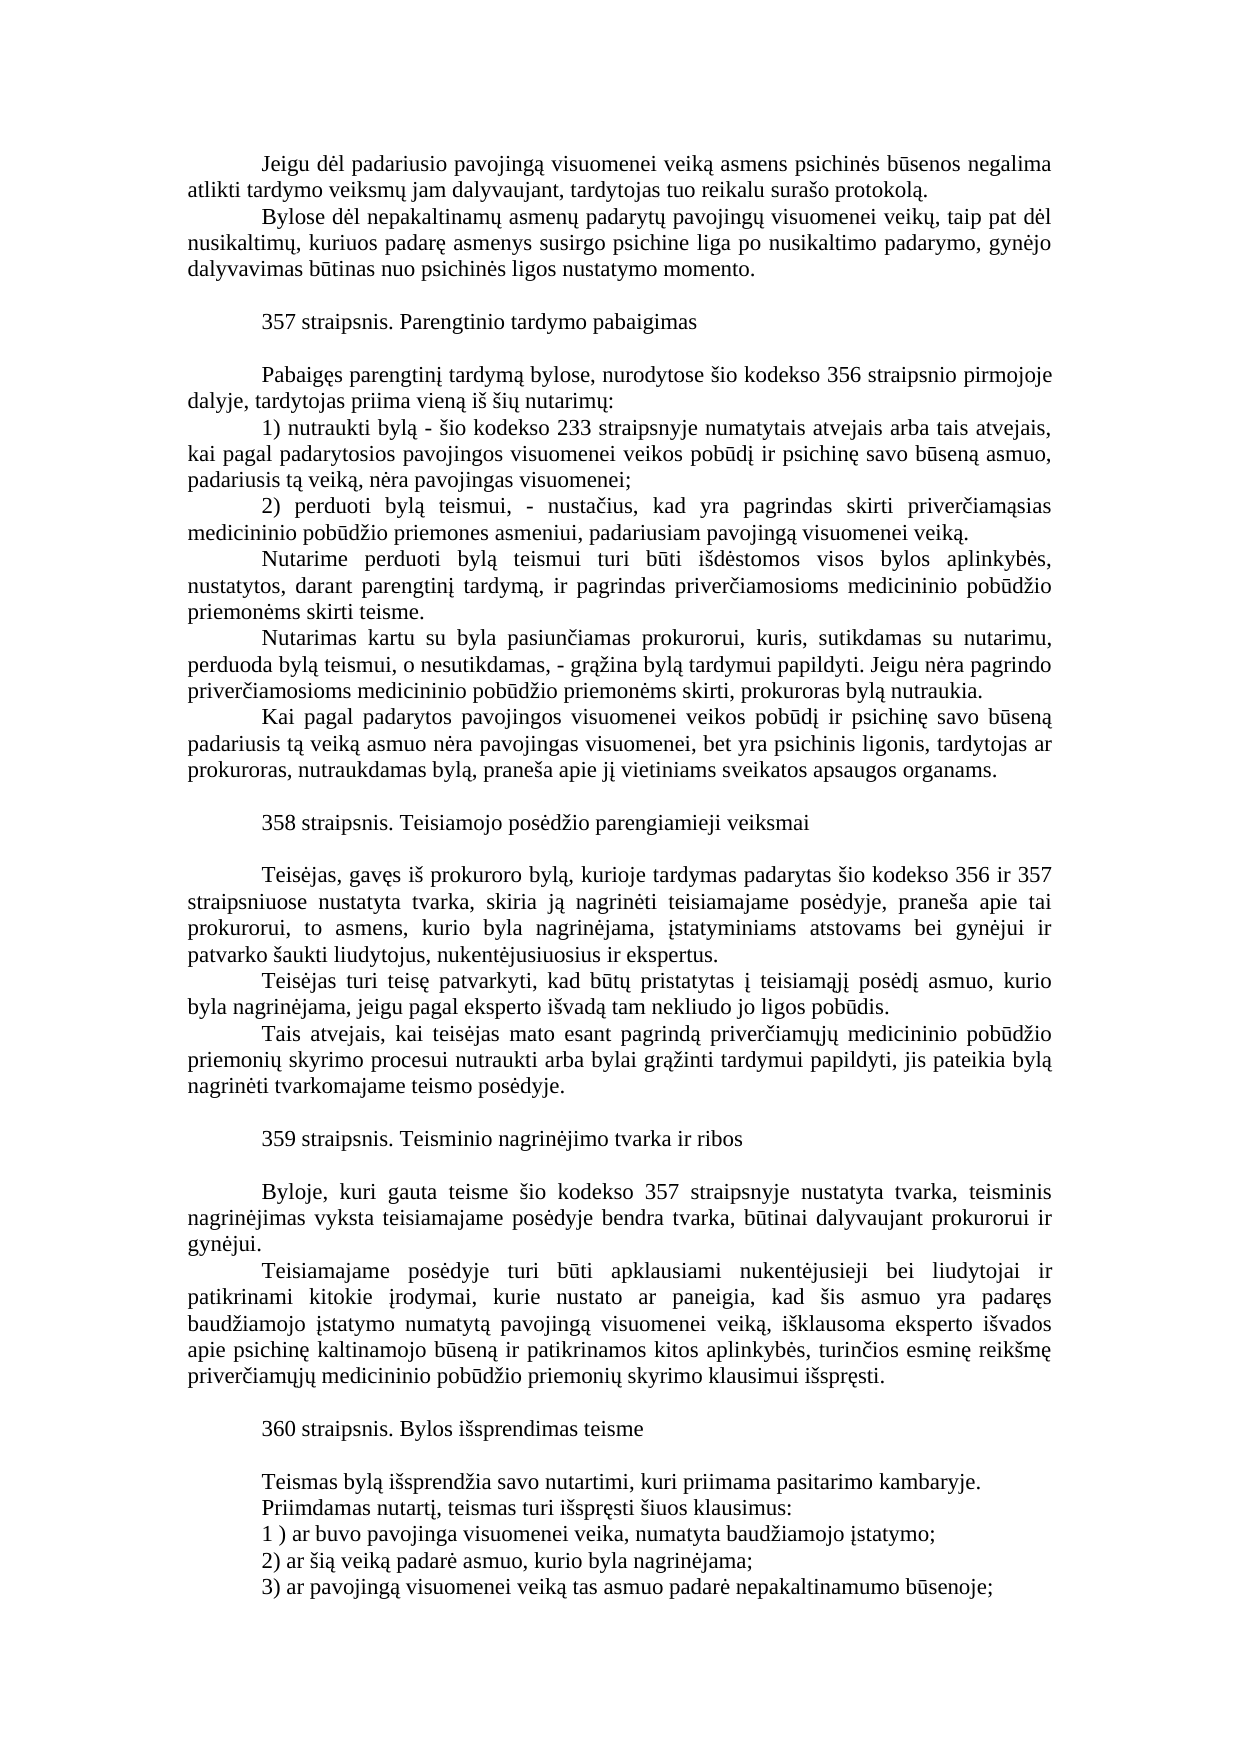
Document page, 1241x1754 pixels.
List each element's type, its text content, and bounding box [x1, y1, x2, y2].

text Priimdamas nutartį, teismas turi išspręsti šiuos klausimus: [187, 1494, 1053, 1520]
text 1 ) ar buvo pavojinga visuomenei veika, numatyta baudžiamojo įstatymo; [187, 1520, 1053, 1547]
text 359 straipsnis. Teisminio nagrinėjimo tvarka ir ribos [187, 1125, 1053, 1151]
text 2) ar šią veiką padarė asmuo, kurio byla nagrinėjama; [187, 1547, 1053, 1573]
text Teismas bylą išsprendžia savo nutartimi, kuri priimama pasitarimo kambaryje. [187, 1468, 1053, 1494]
text Tais atvejais, kai teisėjas mato esant pagrindą priverčiamųjų medicininio pobūdžio priemonių skyrimo procesui nutraukti arba bylai grąžinti tardymui papildyti, jis pateikia bylą nagrinėti tvarkomajame teismo posėdyje. [187, 1020, 1053, 1099]
text Byloje, kuri gauta teisme šio kodekso 357 straipsnyje nustatyta tvarka, teisminis nagrinėjimas vyksta teisiamajame posėdyje bendra tvarka, būtinai dalyvaujant prokurorui ir gynėjui. [187, 1178, 1053, 1257]
text Nutarimas kartu su byla pasiunčiamas prokurorui, kuris, sutikdamas su nutarimu, perduoda bylą teismui, o nesutikdamas, - grąžina bylą tardymui papildyti. Jeigu nėra pagrindo priverčiamosioms medicininio pobūdžio priemonėms skirti, prokuroras bylą nutraukia. [187, 624, 1053, 703]
text 357 straipsnis. Parengtinio tardymo pabaigimas [187, 308, 1053, 334]
text 3) ar pavojingą visuomenei veiką tas asmuo padarė nepakaltinamumo būsenoje; [187, 1573, 1053, 1599]
text 360 straipsnis. Bylos išsprendimas teisme [187, 1415, 1053, 1441]
text Kai pagal padarytos pavojingos visuomenei veikos pobūdį ir psichinę savo būseną padariusis tą veiką asmuo nėra pavojingas visuomenei, bet yra psichinis ligonis, tardytojas ar prokuroras, nutraukdamas bylą, praneša apie jį vietiniams sveikatos apsaugos organams. [187, 703, 1053, 782]
text 1) nutraukti bylą - šio kodekso 233 straipsnyje numatytais atvejais arba tais atvejais, kai pagal padarytosios pavojingos visuomenei veikos pobūdį ir psichinę savo būseną asmuo, padariusis tą veiką, nėra pavojingas visuomenei; [187, 413, 1053, 493]
text Bylose dėl nepakaltinamų asmenų padarytų pavojingų visuomenei veikų, taip pat dėl nusikaltimų, kuriuos padarę asmenys susirgo psichine liga po nusikaltimo padarymo, gynėjo dalyvavimas būtinas nuo psichinės ligos nustatymo momento. [187, 203, 1053, 282]
text Nutarime perduoti bylą teismui turi būti išdėstomos visos bylos aplinkybės, nustatytos, darant parengtinį tardymą, ir pagrindas priverčiamosioms medicininio pobūdžio priemonėms skirti teisme. [187, 545, 1053, 624]
text 358 straipsnis. Teisiamojo posėdžio parengiamieji veiksmai [187, 809, 1053, 835]
text 2) perduoti bylą teismui, - nustačius, kad yra pagrindas skirti priverčiamąsias medicininio pobūdžio priemones asmeniui, padariusiam pavojingą visuomenei veiką. [187, 493, 1053, 545]
text Teisėjas, gavęs iš prokuroro bylą, kurioje tardymas padarytas šio kodekso 356 ir 357 straipsniuose nustatyta tvarka, skiria ją nagrinėti teisiamajame posėdyje, praneša apie tai prokurorui, to asmens, kurio byla nagrinėjama, įstatyminiams atstovams bei gynėjui ir patvarko šaukti liudytojus, nukentėjusiuosius ir ekspertus. [187, 862, 1053, 967]
text Pabaigęs parengtinį tardymą bylose, nurodytose šio kodekso 356 straipsnio pirmojoje dalyje, tardytojas priima vieną iš šių nutarimų: [187, 361, 1053, 413]
text Teisiamajame posėdyje turi būti apklausiami nukentėjusieji bei liudytojai ir patikrinami kitokie įrodymai, kurie nustato ar paneigia, kad šis asmuo yra padaręs baudžiamojo įstatymo numatytą pavojingą visuomenei veiką, išklausoma eksperto išvados apie psichinę kaltinamojo būseną ir patikrinamos kitos aplinkybės, turinčios esminę reikšmę priverčiamųjų medicininio pobūdžio priemonių skyrimo klausimui išspręsti. [187, 1257, 1053, 1389]
text Jeigu dėl padariusio pavojingą visuomenei veiką asmens psichinės būsenos negalima atlikti tardymo veiksmų jam dalyvaujant, tardytojas tuo reikalu surašo protokolą. [187, 150, 1053, 203]
text Teisėjas turi teisę patvarkyti, kad būtų pristatytas į teisiamąjį posėdį asmuo, kurio byla nagrinėjama, jeigu pagal eksperto išvadą tam nekliudo jo ligos pobūdis. [187, 967, 1053, 1020]
